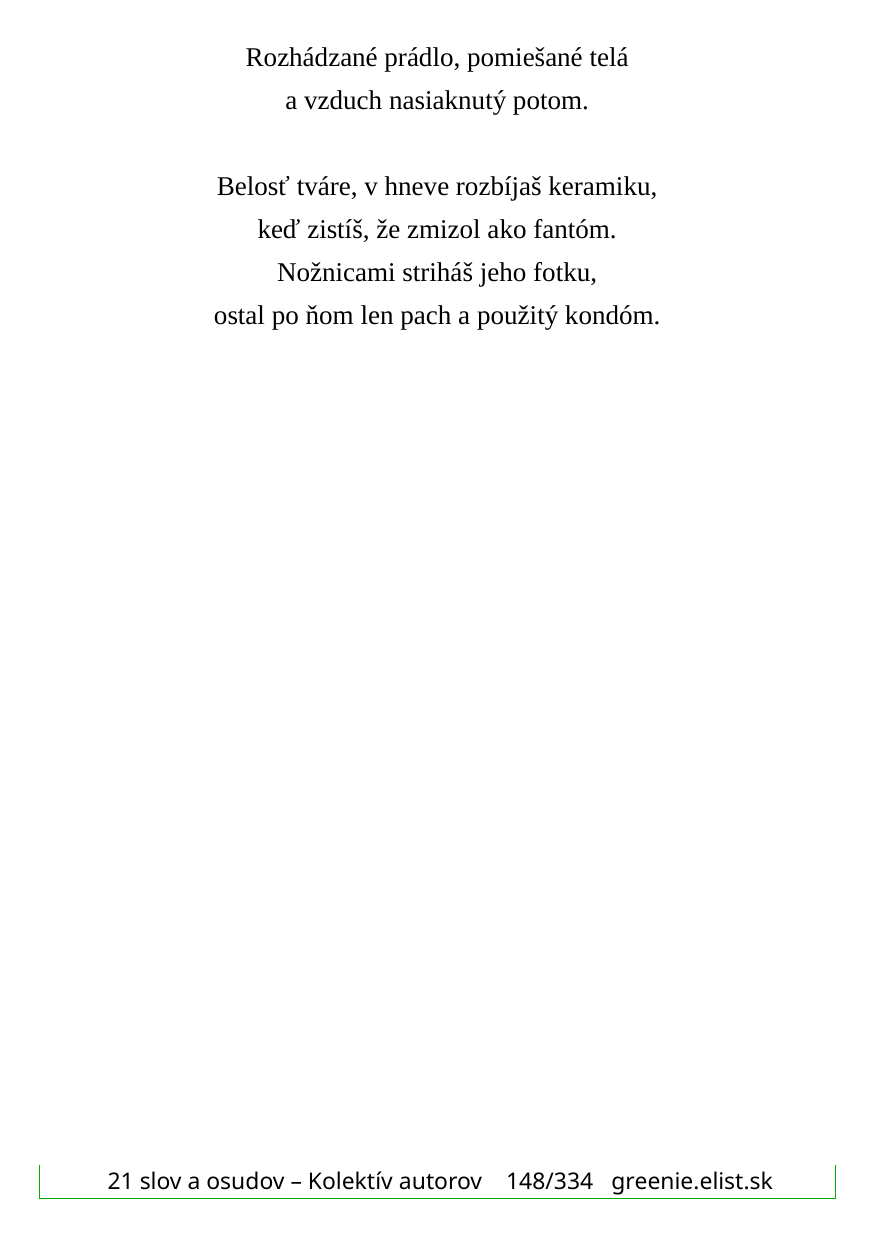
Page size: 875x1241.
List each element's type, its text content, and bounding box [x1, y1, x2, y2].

text Belosť tváre, v hneve rozbíjaš keramiku, [41, 170, 833, 201]
text Rozhádzané prádlo, pomiešané telá [41, 41, 833, 72]
text keď zistíš, že zmizol ako fantóm. [41, 213, 833, 244]
text a vzduch nasiaknutý potom. [41, 84, 833, 115]
text ostal po ňom len pach a použitý kondóm. [41, 299, 833, 330]
text Nožnicami striháš jeho fotku, [41, 256, 833, 287]
